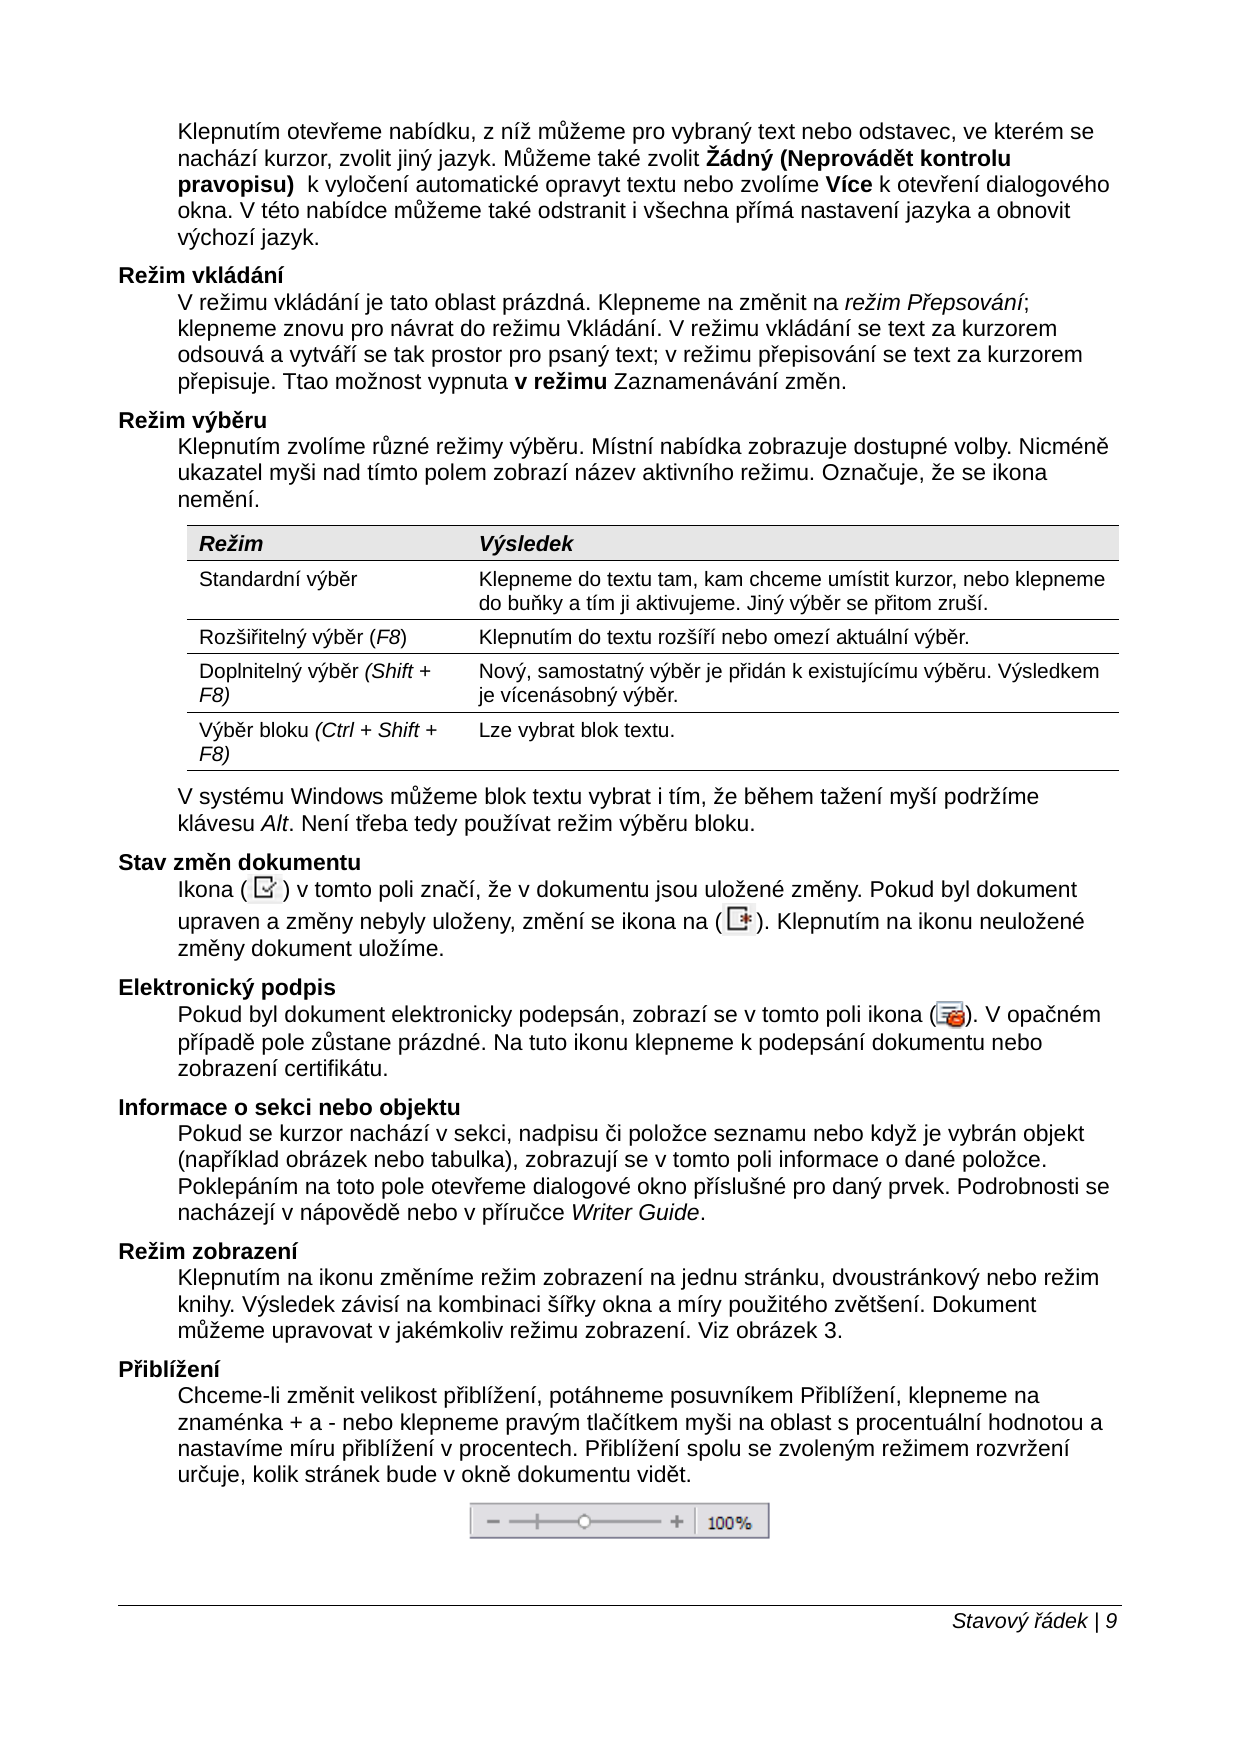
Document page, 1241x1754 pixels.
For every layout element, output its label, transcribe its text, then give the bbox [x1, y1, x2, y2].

text Ikona () v tomto poli značí, že v dokumentu jsou uložené změny. Pokud byl dokument upraven a změny nebyly uloženy, změní se ikona na (). Klepnutím na ikonu neuložené změny dokument uložíme. [177, 875, 1122, 961]
picture [467, 1500, 773, 1542]
text Stav změn dokumentu [118, 848, 1122, 875]
text Elektronický podpis [118, 974, 1122, 1000]
text Pokud byl dokument elektronicky podepsán, zobrazí se v tomto poli ikona (). V opačném případě pole zůstane prázdné. Na tuto ikonu klepneme k podepsání dokumentu nebo zobrazení certifikátu. [177, 1000, 1122, 1081]
text Režim zobrazení [118, 1238, 1122, 1264]
picture [936, 1000, 965, 1029]
table_cell Klepneme do textu tam, kam chceme umístit kurzor, nebo klepneme do buňky a tím ji aktivujeme. Jiný výběr se přitom zruší. [467, 561, 1119, 619]
text Režim výběru [118, 407, 1122, 433]
text Klepnutím na ikonu změníme režim zobrazení na jednu stránku, dvoustránkový nebo režim knihy. Výsledek závisí na kombinaci šířky okna a míry použitého zvětšení. Dokument můžeme upravovat v jakémkoliv režimu zobrazení. Viz obrázek 3. [177, 1264, 1122, 1343]
text Režim vkládání [118, 262, 1122, 289]
table_cell Výběr bloku (Ctrl + Shift + F8) [187, 713, 467, 770]
table_header Výsledek [467, 526, 1119, 560]
table_cell Rozšiřitelný výběr (F8) [187, 620, 467, 653]
table_cell Doplnitelný výběr (Shift + F8) [187, 654, 467, 712]
picture [722, 903, 757, 936]
text V režimu vkládání je tato oblast prázdná. Klepneme na změnit na režim Přepsování; klepneme znovu pro návrat do režimu Vkládání. V režimu vkládání se text za kurzorem odsouvá a vytváří se tak prostor pro psaný text; v režimu přepisování se text za kurzorem přepisuje. Ttao možnost vypnuta v režimu Zaznamenávání změn. [177, 289, 1122, 394]
text Klepnutím otevřeme nabídku, z níž můžeme pro vybraný text nebo odstavec, ve kterém se nachází kurzor, zvolit jiný jazyk. Můžeme také zvolit Žádný (Neprovádět kontrolu pravopisu) k vyločení automatické opravyt textu nebo zvolíme Více k otevření dialogového okna. V této nabídce můžeme také odstranit i všechna přímá nastavení jazyka a obnovit výchozí jazyk. [177, 118, 1122, 250]
table_cell Nový, samostatný výběr je přidán k existujícímu výběru. Výsledkem je vícenásobný výběr. [467, 654, 1119, 712]
text Informace o sekci nebo objektu [118, 1094, 1122, 1120]
table_cell Standardní výběr [187, 561, 467, 619]
text Chceme-li změnit velikost přiblížení, potáhneme posuvníkem Přiblížení, klepneme na znaménka + a - nebo klepneme pravým tlačítkem myši na oblast s procentuální hodnotou a nastavíme míru přiblížení v procentech. Přiblížení spolu se zvoleným režimem rozvržení určuje, kolik stránek bude v okně dokumentu vidět. [177, 1382, 1122, 1488]
table_cell Lze vybrat blok textu. [467, 713, 1119, 770]
picture [247, 874, 283, 904]
table_header Režim [187, 526, 467, 560]
text V systému Windows můžeme blok textu vybrat i tím, že během tažení myší podržíme klávesu Alt. Není třeba tedy používat režim výběru bloku. [177, 783, 1122, 836]
table_cell Klepnutím do textu rozšíří nebo omezí aktuální výběr. [467, 620, 1119, 653]
text Přiblížení [118, 1356, 1122, 1382]
text Klepnutím zvolíme různé režimy výběru. Místní nabídka zobrazuje dostupné volby. Nicméně ukazatel myši nad tímto polem zobrazí název aktivního režimu. Označuje, že se ikona nemění. [177, 433, 1122, 512]
text Pokud se kurzor nachází v sekci, nadpisu či položce seznamu nebo když je vybrán objekt (například obrázek nebo tabulka), zobrazují se v tomto poli informace o dané položce. Poklepáním na toto pole otevřeme dialogové okno příslušné pro daný prvek. Podrobnosti se nacházejí v nápovědě nebo v příručce Writer Guide. [177, 1120, 1122, 1225]
